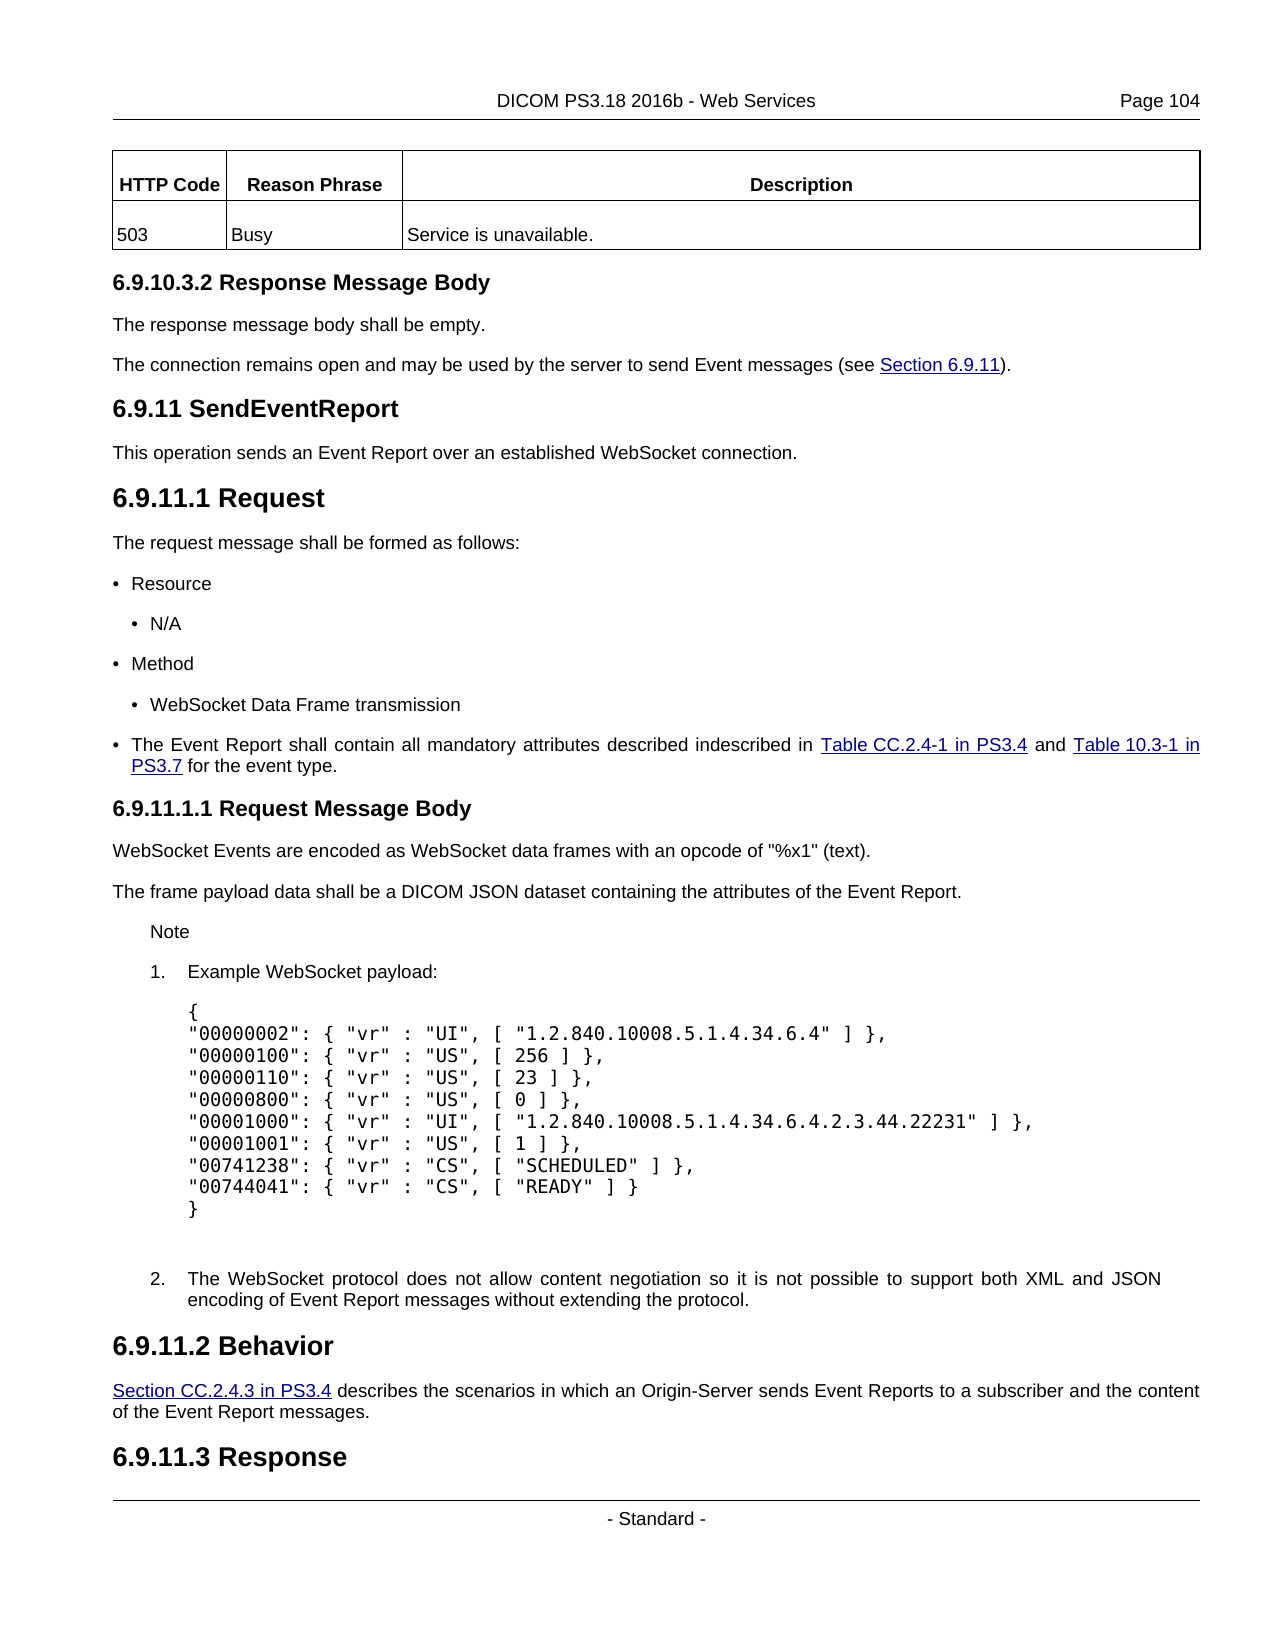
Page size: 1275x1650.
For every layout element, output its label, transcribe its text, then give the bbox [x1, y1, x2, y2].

text 6.9.11.2 Behavior [112, 1329, 1200, 1361]
list Example WebSocket payload: [150, 961, 1162, 983]
text The request message shall be formed as follows: [112, 532, 1200, 554]
text 6.9.11 SendEventReport [112, 394, 1200, 423]
text Section CC.2.4.3 in PS3.4 describes the scenarios in which an Origin-Server sends Event Reports to a subscriber and the content of the Event Report messages. [112, 1379, 1200, 1423]
list Resource [112, 572, 1200, 594]
text 6.9.11.3 Response [112, 1441, 1200, 1473]
table_cell 503 [113, 201, 226, 249]
table_header HTTP Code [113, 151, 226, 200]
list { "00000002": { "vr" : "UI", [ "1.2.840.10008.5.1.4.34.​6.​4" ] }, "00000100": { "vr" : "US", [ 256 ] }, "00000110": { "vr" : "US", [ 23 ] }, "00000800": { "vr" : "US", [ 0 ] }, "00001000": { "vr" : "UI", [ "1.2.840.10008.5.1.4.34.​6.​4.2.3.44.22231" ] }, "00001001": { "vr" : "US", [ 1 ] }, "00741238": { "vr" : "CS", [ "SCHEDULED" ] }, "00744041": { "vr" : "CS", [ "READY" ] } } [150, 1001, 1162, 1249]
list The Event Report shall contain all mandatory attributes described indescribed in Table CC.2.4-1 in PS3.4 and Table 10.3-1 in PS3.7 for the event type. [112, 734, 1200, 777]
text 6.9.10.3.2 Response Message Body [112, 269, 1200, 295]
text WebSocket Events are encoded as WebSocket data frames with an opcode of "%x1" (text). [112, 840, 1200, 862]
list WebSocket Data Frame transmission [131, 693, 1200, 715]
text 6.9.11.1 Request [112, 482, 1200, 513]
text The frame payload data shall be a DICOM JSON dataset containing the attributes of the Event Report. [112, 881, 1200, 902]
text This operation sends an Event Report over an established WebSocket connection. [112, 442, 1200, 463]
table_header Description [403, 151, 1199, 200]
list Method [112, 653, 1200, 675]
table_cell Busy [227, 201, 402, 249]
table_header Reason Phrase [227, 151, 402, 200]
table_cell Service is unavailable. [403, 201, 1199, 249]
list N/A [131, 613, 1200, 634]
text The response message body shall be empty. [112, 314, 1200, 335]
text Note [150, 921, 1162, 942]
text 6.9.11.1.1 Request Message Body [112, 796, 1200, 821]
list The WebSocket protocol does not allow content negotiation so it is not possible to support both XML and JSON encoding of Event Report messages without extending the protocol. [150, 1268, 1162, 1311]
text The connection remains open and may be used by the server to send Event messages (see Section 6.9.11). [112, 354, 1200, 376]
